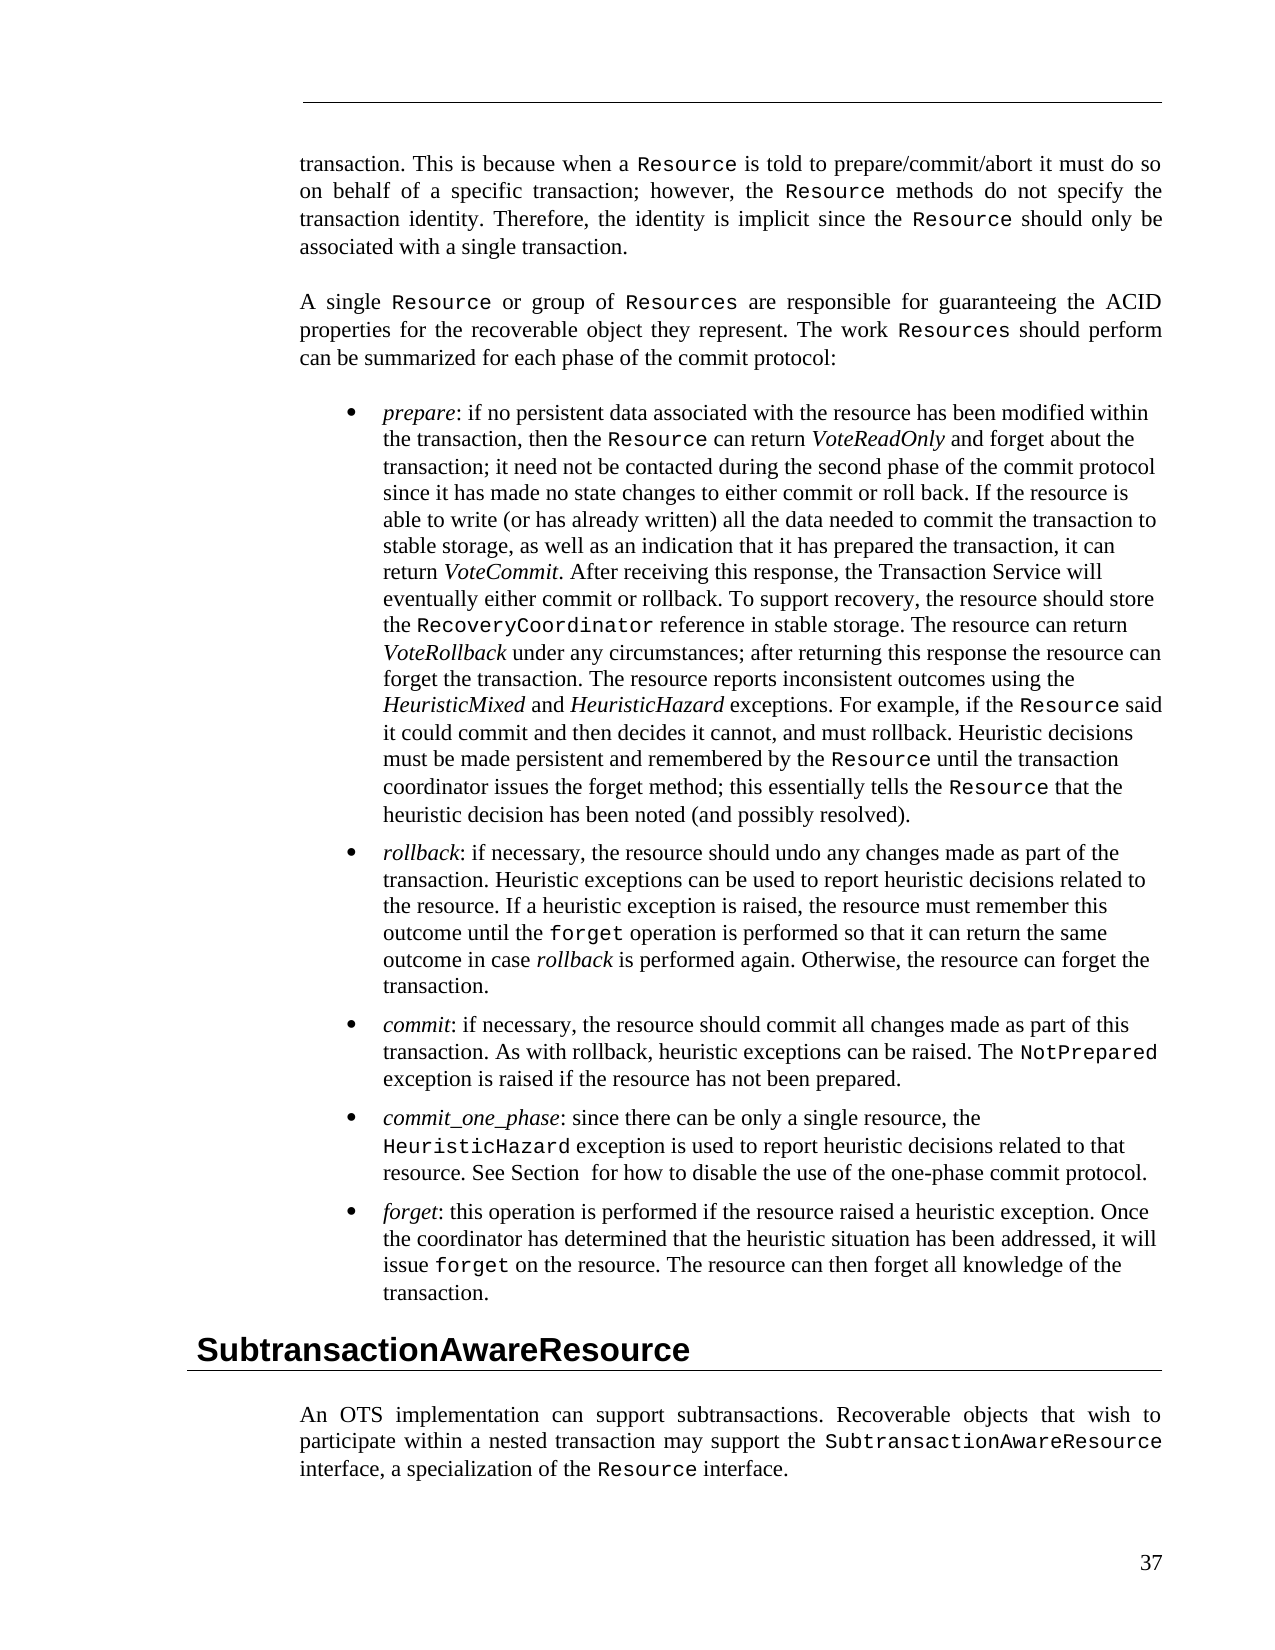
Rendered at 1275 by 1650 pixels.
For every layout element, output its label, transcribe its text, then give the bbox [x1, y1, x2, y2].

list commit: if necessary, the resource should commit all changes made as part of this transaction. As with rollback, heuristic exceptions can be raised. The NotPrepared exception is raised if the resource has not been prepared. [347, 1011, 1162, 1092]
subtitle SubtransactionAwareResource [187, 1330, 1162, 1370]
list rollback: if necessary, the resource should undo any changes made as part of the transaction. Heuristic exceptions can be used to report heuristic decisions related to the resource. If a heuristic exception is raised, the resource must remember this outcome until the forget operation is performed so that it can return the same outcome in case rollback is performed again. Otherwise, the resource can forget the transaction. [347, 839, 1162, 999]
list prepare: if no persistent data associated with the resource has been modified within the transaction, then the Resource can return VoteReadOnly and forget about the transaction; it need not be contacted during the second phase of the commit protocol since it has made no state changes to either commit or roll back. If the resource is able to write (or has already written) all the data needed to commit the transaction to stable storage, as well as an indication that it has prepared the transaction, it can return VoteCommit. After receiving this response, the Transaction Service will eventually either commit or rollback. To support recovery, the resource should store the RecoveryCoordinator reference in stable storage. The resource can return VoteRollback under any circumstances; after returning this response the resource can forget the transaction. The resource reports inconsistent outcomes using the HeuristicMixed and HeuristicHazard exceptions. For example, if the Resource said it could commit and then decides it cannot, and must rollback. Heuristic decisions must be made persistent and remembered by the Resource until the transaction coordinator issues the forget method; this essentially tells the Resource that the heuristic decision has been noted (and possibly resolved). [347, 399, 1162, 827]
list commit_one_phase: since there can be only a single resource, the HeuristicHazard exception is used to report heuristic decisions related to that resource. See Section for how to disable the use of the one-phase commit protocol. [347, 1104, 1162, 1186]
text A single Resource or group of Resources are responsible for guaranteeing the ACID properties for the recoverable object they represent. The work Resources should perform can be summarized for each phase of the commit protocol: [299, 288, 1162, 370]
text An OTS implementation can support subtransactions. Recoverable objects that wish to participate within a nested transaction may support the SubtransactionAwareResource interface, a specialization of the Resource interface. [299, 1401, 1162, 1482]
list forget: this operation is performed if the resource raised a heuristic exception. Once the coordinator has determined that the heuristic situation has been addressed, it will issue forget on the resource. The resource can then forget all knowledge of the transaction. [347, 1198, 1162, 1305]
text transaction. This is because when a Resource is told to prepare/commit/abort it must do so on behalf of a specific transaction; however, the Resource methods do not specify the transaction identity. Therefore, the identity is implicit since the Resource should only be associated with a single transaction. [299, 150, 1162, 259]
